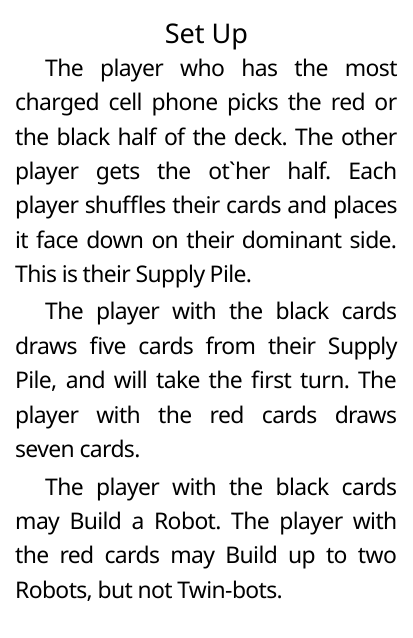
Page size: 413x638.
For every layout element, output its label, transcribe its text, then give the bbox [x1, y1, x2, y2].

text The player with the black cards may Build a Robot. The player with the red cards may Build up to two Robots, but not Twin-bots. [15, 470, 397, 605]
subtitle Set Up [15, 15, 397, 52]
text The player who has the most charged cell phone picks the red or the black half of the deck. The other player gets the ot`her half. Each player shuffles their cards and places it face down on their dominant side. This is their Supply Pile. [15, 52, 397, 289]
text The player with the black cards draws five cards from their Supply Pile, and will take the first turn. The player with the red cards draws seven cards. [15, 296, 397, 464]
